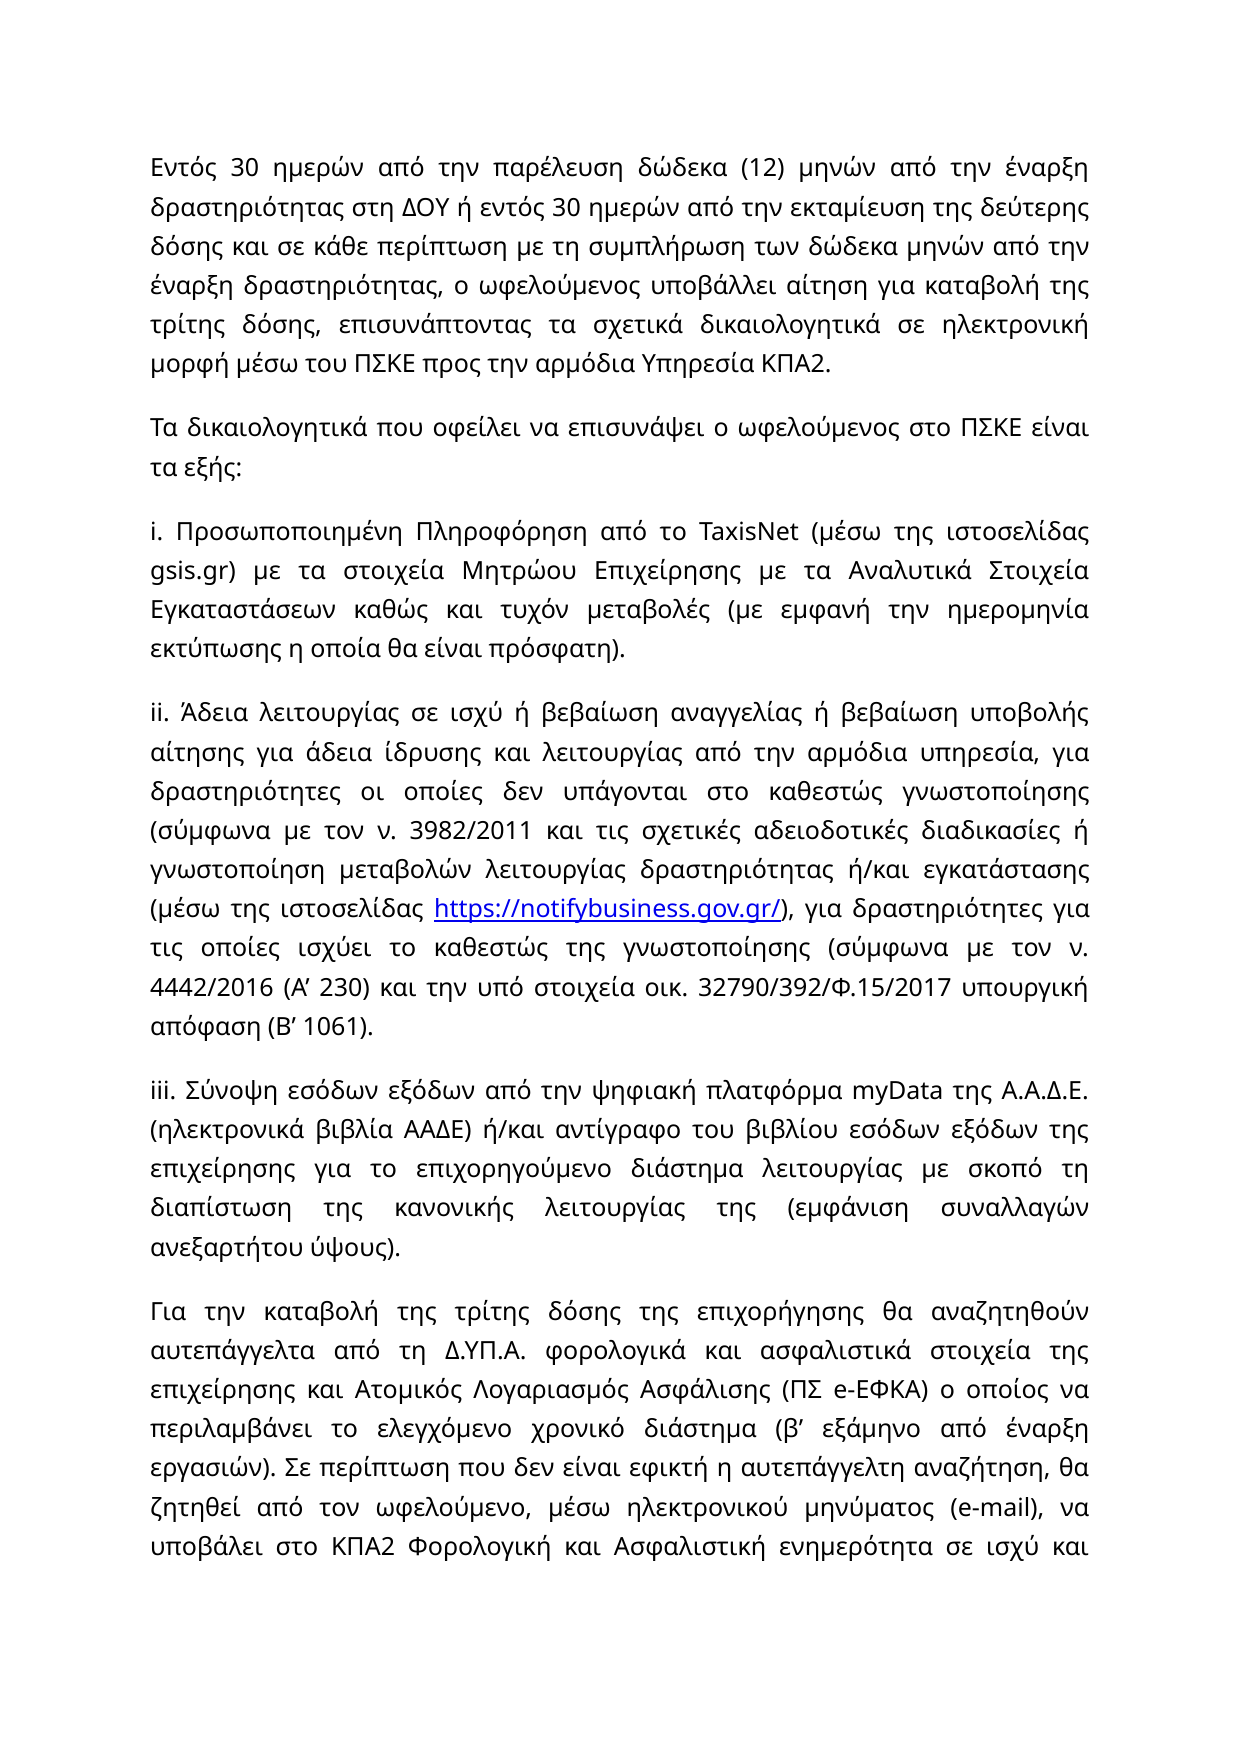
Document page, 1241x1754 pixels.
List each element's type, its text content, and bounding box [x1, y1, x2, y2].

text i. Προσωποποιημένη Πληροφόρηση από το TaxisNet (μέσω της ιστοσελίδας gsis.gr) με τα στοιχεία Μητρώου Επιχείρησης με τα Αναλυτικά Στοιχεία Εγκαταστάσεων καθώς και τυχόν μεταβολές (με εμφανή την ημερομηνία εκτύπωσης η οποία θα είναι πρόσφατη). [150, 513, 1090, 665]
text Για την καταβολή της τρίτης δόσης της επιχορήγησης θα αναζητηθούν αυτεπάγγελτα από τη Δ.ΥΠ.Α. φορολογικά και ασφαλιστικά στοιχεία της επιχείρησης και Ατομικός Λογαριασμός Ασφάλισης (ΠΣ e-ΕΦΚΑ) ο οποίος να περιλαμβάνει το ελεγχόμενο χρονικό διάστημα (β’ εξάμηνο από έναρξη εργασιών). Σε περίπτωση που δεν είναι εφικτή η αυτεπάγγελτη αναζήτηση, θα ζητηθεί από τον ωφελούμενο, μέσω ηλεκτρονικού μηνύματος (e-mail), να υποβάλει στο ΚΠΑ2 Φορολογική και Ασφαλιστική ενημερότητα σε ισχύ και [150, 1293, 1090, 1562]
text Τα δικαιολογητικά που οφείλει να επισυνάψει ο ωφελούμενος στο ΠΣΚΕ είναι τα εξής: [150, 410, 1090, 483]
text ii. Άδεια λειτουργίας σε ισχύ ή βεβαίωση αναγγελίας ή βεβαίωση υποβολής αίτησης για άδεια ίδρυσης και λειτουργίας από την αρμόδια υπηρεσία, για δραστηριότητες οι οποίες δεν υπάγονται στο καθεστώς γνωστοποίησης (σύμφωνα με τον ν. 3982/2011 και τις σχετικές αδειοδοτικές διαδικασίες ή γνωστοποίηση μεταβολών λειτουργίας δραστηριότητας ή/και εγκατάστασης (μέσω της ιστοσελίδας https://notifybusiness.gov.gr/), για δραστηριότητες για τις οποίες ισχύει το καθεστώς της γνωστοποίησης (σύμφωνα με τον ν. 4442/2016 (Α’ 230) και την υπό στοιχεία οικ. 32790/392/Φ.15/2017 υπουργική απόφαση (Β’ 1061). [150, 695, 1090, 1042]
text Εντός 30 ημερών από την παρέλευση δώδεκα (12) μηνών από την έναρξη δραστηριότητας στη ΔΟΥ ή εντός 30 ημερών από την εκταμίευση της δεύτερης δόσης και σε κάθε περίπτωση με τη συμπλήρωση των δώδεκα μηνών από την έναρξη δραστηριότητας, ο ωφελούμενος υποβάλλει αίτηση για καταβολή της τρίτης δόσης, επισυνάπτοντας τα σχετικά δικαιολογητικά σε ηλεκτρονική μορφή μέσω του ΠΣΚΕ προς την αρμόδια Υπηρεσία ΚΠΑ2. [150, 150, 1090, 380]
text iii. Σύνοψη εσόδων εξόδων από την ψηφιακή πλατφόρμα myData της Α.Α.Δ.Ε. (ηλεκτρονικά βιβλία ΑΑΔΕ) ή/και αντίγραφο του βιβλίου εσόδων εξόδων της επιχείρησης για το επιχορηγούμενο διάστημα λειτουργίας με σκοπό τη διαπίστωση της κανονικής λειτουργίας της (εμφάνιση συναλλαγών ανεξαρτήτου ύψους). [150, 1072, 1090, 1263]
